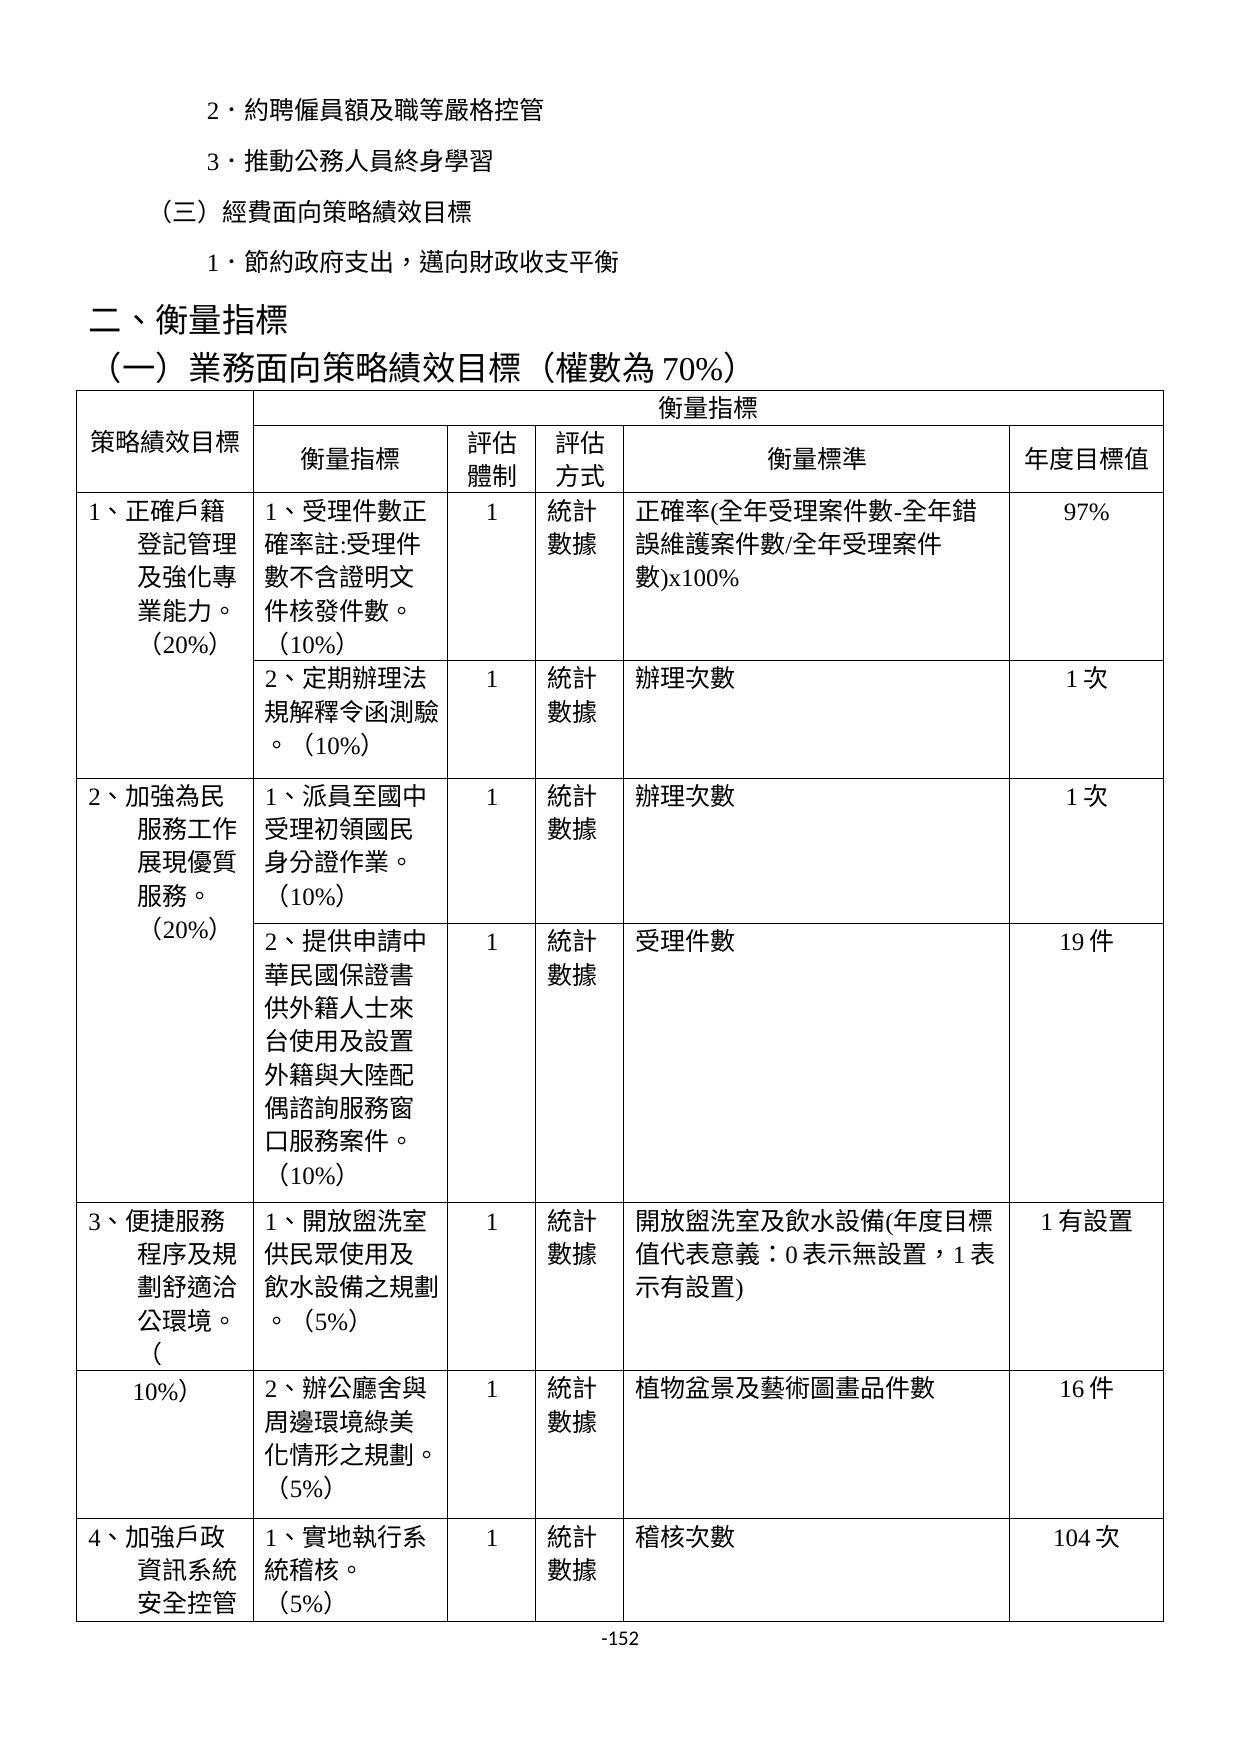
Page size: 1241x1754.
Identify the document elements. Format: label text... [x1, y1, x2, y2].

table_cell 稽核次數 [624, 1519, 1009, 1621]
table_header 衡量指標 [254, 391, 1163, 424]
table_cell 統計數據 [536, 493, 623, 660]
table_cell 統計數據 [536, 1519, 623, 1621]
table_cell 衡量指標 [254, 426, 447, 492]
table_cell 統計數據 [536, 779, 623, 923]
list 推動公務人員終身學習 [207, 141, 1152, 177]
table_cell 1、受理件數正確率註:受理件數不含證明文件核發件數。（10%） [254, 493, 447, 660]
table_cell 1、派員至國中受理初領國民身分證作業。（10%） [254, 779, 447, 923]
table_cell 植物盆景及藝術圖畫品件數 [624, 1371, 1009, 1518]
table_cell 衡量標準 [624, 426, 1009, 492]
table_cell 統計數據 [536, 661, 623, 777]
table_cell 年度目標值 [1010, 426, 1163, 492]
table_cell 1次 [1010, 661, 1163, 777]
table_cell 評估體制 [448, 426, 535, 492]
table_cell [77, 660, 253, 777]
table_cell 1 [448, 493, 535, 660]
table_cell 104次 [1010, 1519, 1163, 1621]
table_cell 正確率(全年受理案件數-全年錯誤維護案件數/全年受理案件數)x100% [624, 493, 1009, 660]
table_cell 1、開放盥洗室供民眾使用及飲水設備之規劃。（5%） [254, 1203, 447, 1370]
table_cell 10%） [77, 1371, 253, 1518]
table_cell 加強戶政資訊系統安全控管 [77, 1519, 253, 1621]
list 節約政府支出，邁向財政收支平衡 [207, 243, 1152, 279]
text （一）業務面向策略績效目標（權數為70%） [88, 342, 1152, 390]
table_cell 19件 [1010, 924, 1163, 1202]
table_cell 統計數據 [536, 1203, 623, 1370]
table_cell 開放盥洗室及飲水設備(年度目標值代表意義：0表示無設置，1表示有設置) [624, 1203, 1009, 1370]
table_cell 受理件數 [624, 924, 1009, 1202]
table_cell 1、實地執行系統稽核。（5%） [254, 1519, 447, 1621]
text （三）經費面向策略績效目標 [148, 192, 1152, 228]
table_cell 2、提供申請中華民國保證書供外籍人士來台使用及設置外籍與大陸配偶諮詢服務窗口服務案件。（10%） [254, 924, 447, 1202]
list 約聘僱員額及職等嚴格控管 [207, 90, 1152, 127]
table_cell 1次 [1010, 779, 1163, 923]
table_cell 評估方式 [536, 426, 623, 492]
table_cell 1 [448, 779, 535, 923]
table_cell 統計數據 [536, 924, 623, 1202]
table_header 策略績效目標 [77, 391, 253, 492]
table_cell 加強為民服務工作展現優質服務。（20%） [77, 779, 253, 1202]
table_cell 1 [448, 1371, 535, 1518]
table_cell 1 [448, 924, 535, 1202]
table_cell 1 [448, 1519, 535, 1621]
table_cell 1有設置 [1010, 1203, 1163, 1370]
table_cell 97% [1010, 493, 1163, 660]
table_cell 統計數據 [536, 1371, 623, 1518]
table_cell 2、定期辦理法規解釋令函測驗。（10%） [254, 661, 447, 777]
text 二、衡量指標 [88, 294, 1152, 342]
table_cell 16件 [1010, 1371, 1163, 1518]
table_cell 2、辦公廳舍與周邊環境綠美化情形之規劃。（5%） [254, 1371, 447, 1518]
table_cell 1 [448, 1203, 535, 1370]
table_cell 便捷服務程序及規劃舒適洽公環境。（ [77, 1203, 253, 1370]
table_cell 正確戶籍登記管理及強化專業能力。（20%） [77, 493, 253, 660]
table_cell 1 [448, 661, 535, 777]
table_cell 辦理次數 [624, 779, 1009, 923]
table_cell 辦理次數 [624, 661, 1009, 777]
